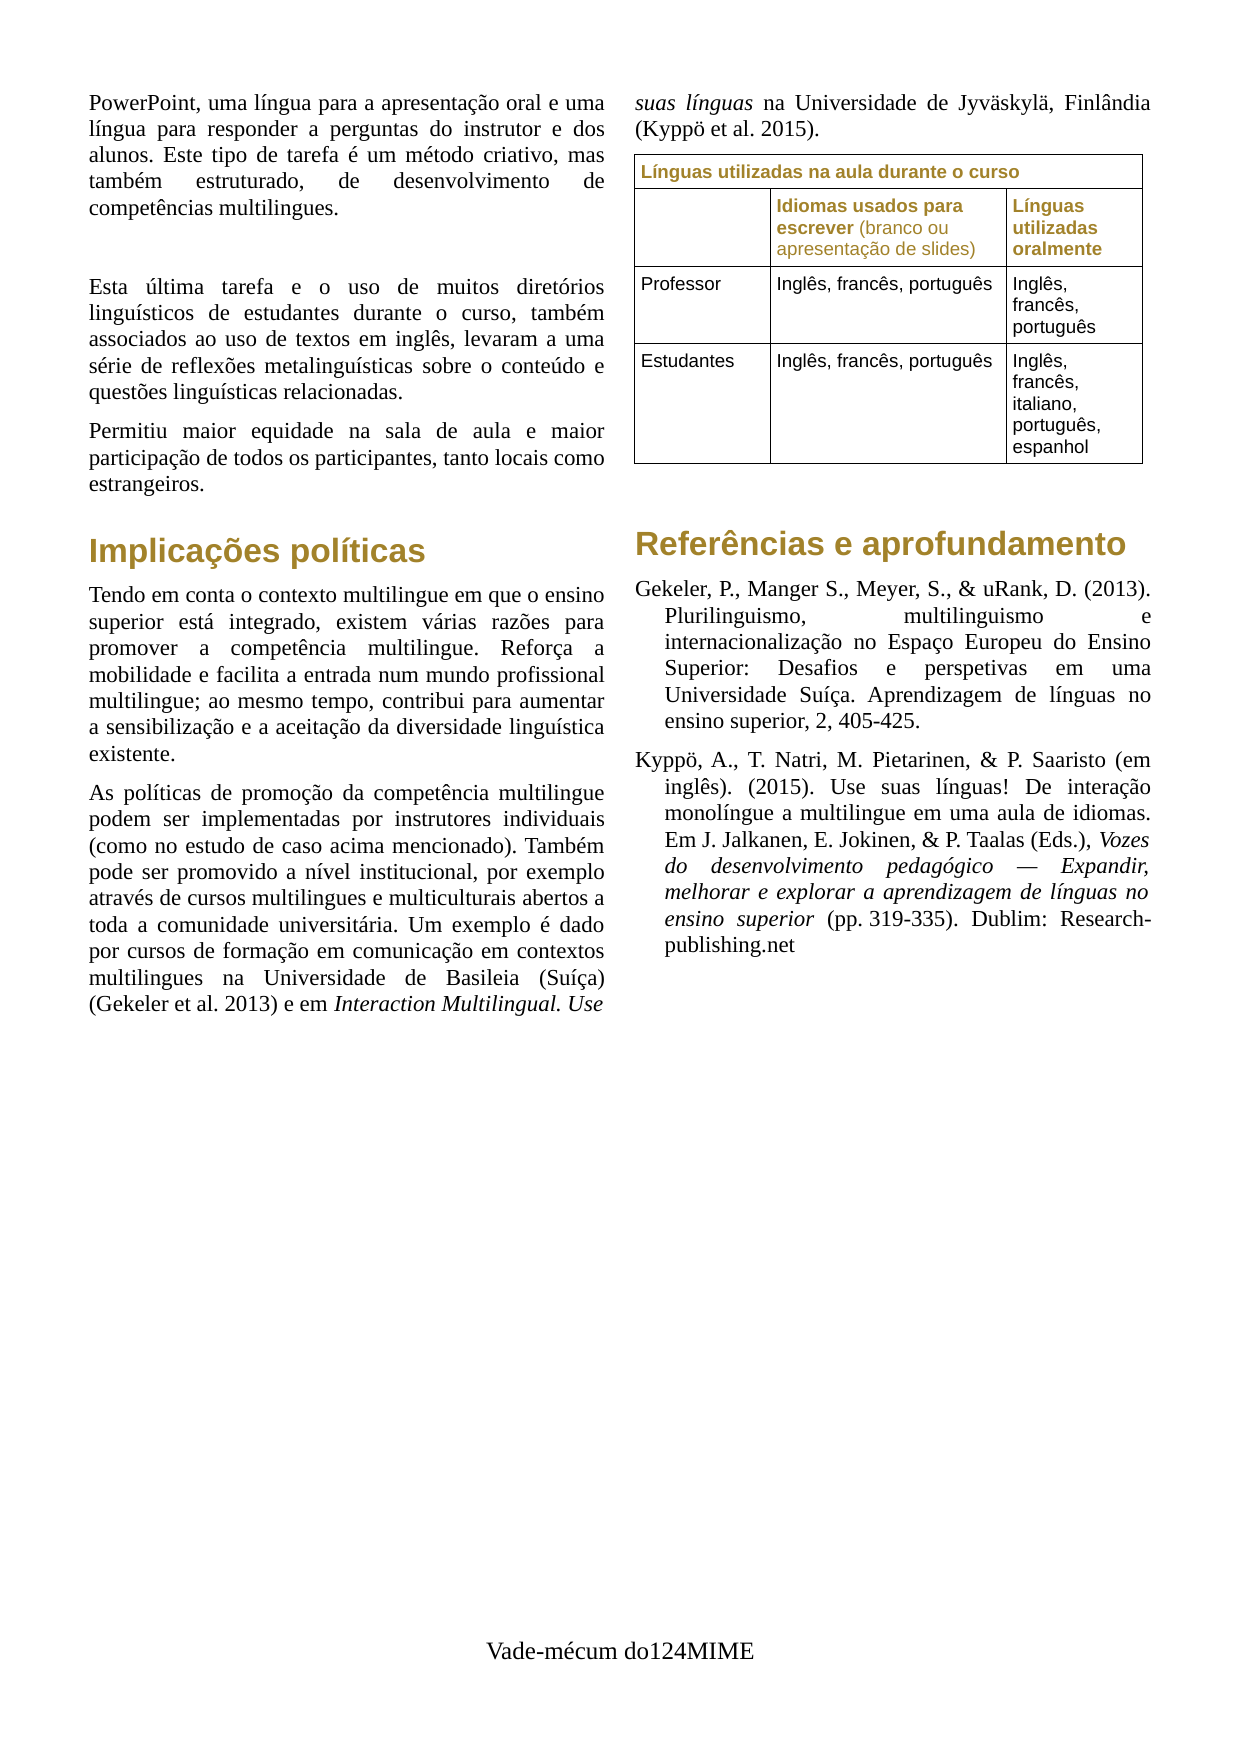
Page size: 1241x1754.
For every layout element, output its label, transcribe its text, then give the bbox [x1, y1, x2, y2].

table_cell Idiomas usados para escrever (branco ou apresentação de slides) [771, 189, 1006, 266]
text Kyppö, A., T. Natri, M. Pietarinen, & P. Saaristo (em inglês). (2015). Use suas línguas! De interação monolíngue a multilingue em uma aula de idiomas. Em J. Jalkanen, E. Jokinen, & P. Taalas (Eds.), Vozes do desenvolvimento pedagógico — Expandir, melhorar e explorar a aprendizagem de línguas no ensino superior (pp. 319-335). Dublim: Research-publishing.net [635, 747, 1152, 957]
subtitle Implicações políticas [88, 530, 605, 569]
table_cell [635, 189, 770, 266]
table_cell Professor [635, 267, 770, 343]
table_header Línguas utilizadas na aula durante o curso [635, 155, 1142, 188]
text Permitiu maior equidade na sala de aula e maior participação de todos os participantes, tanto locais como estrangeiros. [88, 417, 605, 497]
text As políticas de promoção da competência multilingue podem ser implementadas por instrutores individuais (como no estudo de caso acima mencionado). Também pode ser promovido a nível institucional, por exemplo através de cursos multilingues e multiculturais abertos a toda a comunidade universitária. Um exemplo é dado por cursos de formação em comunicação em contextos multilingues na Universidade de Basileia (Suíça) (Gekeler et al. 2013) e em Interaction Multilingual. Use [88, 779, 605, 1016]
table_cell Línguas utilizadas oralmente [1007, 189, 1142, 266]
text suas línguas na Universidade de Jyväskylä, Finlândia (Kyppö et al. 2015). [635, 88, 1152, 141]
text PowerPoint, uma língua para a apresentação oral e uma língua para responder a perguntas do instrutor e dos alunos. Este tipo de tarefa é um método criativo, mas também estruturado, de desenvolvimento de competências multilingues. [88, 88, 605, 220]
table_cell Inglês, francês, italiano, português, espanhol [1007, 344, 1142, 463]
table_cell Inglês, francês, português [1007, 267, 1142, 343]
table_cell Inglês, francês, português [771, 344, 1006, 463]
text Tendo em conta o contexto multilingue em que o ensino superior está integrado, existem várias razões para promover a competência multilingue. Reforça a mobilidade e facilita a entrada num mundo profissional multilingue; ao mesmo tempo, contribui para aumentar a sensibilização e a aceitação da diversidade linguística existente. [88, 582, 605, 766]
table_cell Inglês, francês, português [771, 267, 1006, 343]
text Esta última tarefa e o uso de muitos diretórios linguísticos de estudantes durante o curso, também associados ao uso de textos em inglês, levaram a uma série de reflexões metalinguísticas sobre o conteúdo e questões linguísticas relacionadas. [88, 273, 605, 404]
table_cell Estudantes [635, 344, 770, 463]
subtitle Referências e aprofundamento [635, 524, 1152, 563]
text Gekeler, P., Manger S., Meyer, S., & uRank, D. (2013). Plurilinguismo, multilinguismo e internacionalização no Espaço Europeu do Ensino Superior: Desafios e perspetivas em uma Universidade Suíça. Aprendizagem de línguas no ensino superior, 2, 405-425. [635, 575, 1152, 733]
